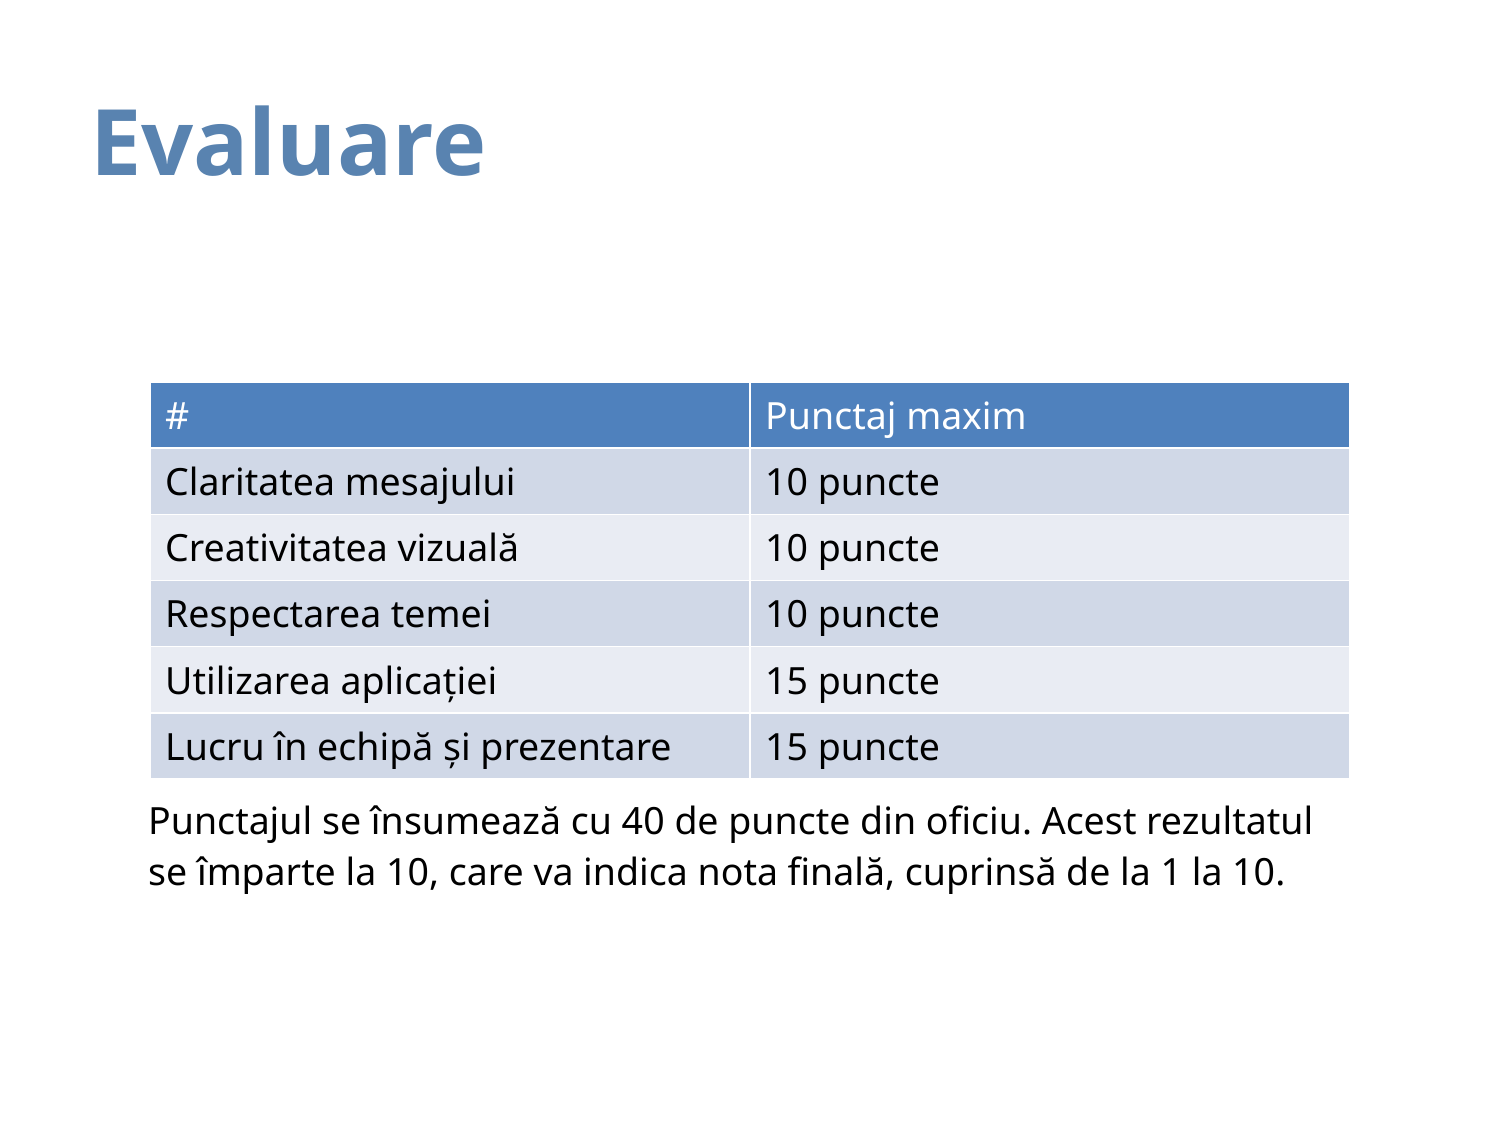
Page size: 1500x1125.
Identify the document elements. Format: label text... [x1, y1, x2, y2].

table_cell 10 puncte [751, 581, 1349, 646]
text_box Punctajul se însumează cu 40 de puncte din oficiu. Acest rezultatul se împarte la 10, care va indica nota finală, cuprinsă de la 1 la 10. [133, 787, 1351, 917]
title Evaluare [75, 45, 1425, 233]
table_cell Utilizarea aplicației [151, 647, 749, 712]
table_cell Lucru în echipă și prezentare [151, 714, 749, 778]
table_cell Respectarea temei [151, 581, 749, 646]
table_cell 15 puncte [751, 647, 1349, 712]
table_cell Creativitatea vizuală [151, 515, 749, 580]
table_cell 10 puncte [751, 515, 1349, 580]
table_cell 15 puncte [751, 714, 1349, 778]
table_cell Claritatea mesajului [151, 449, 749, 514]
table_cell 10 puncte [751, 449, 1349, 514]
table_header Punctaj maxim [751, 383, 1349, 447]
table_header # [151, 383, 749, 447]
